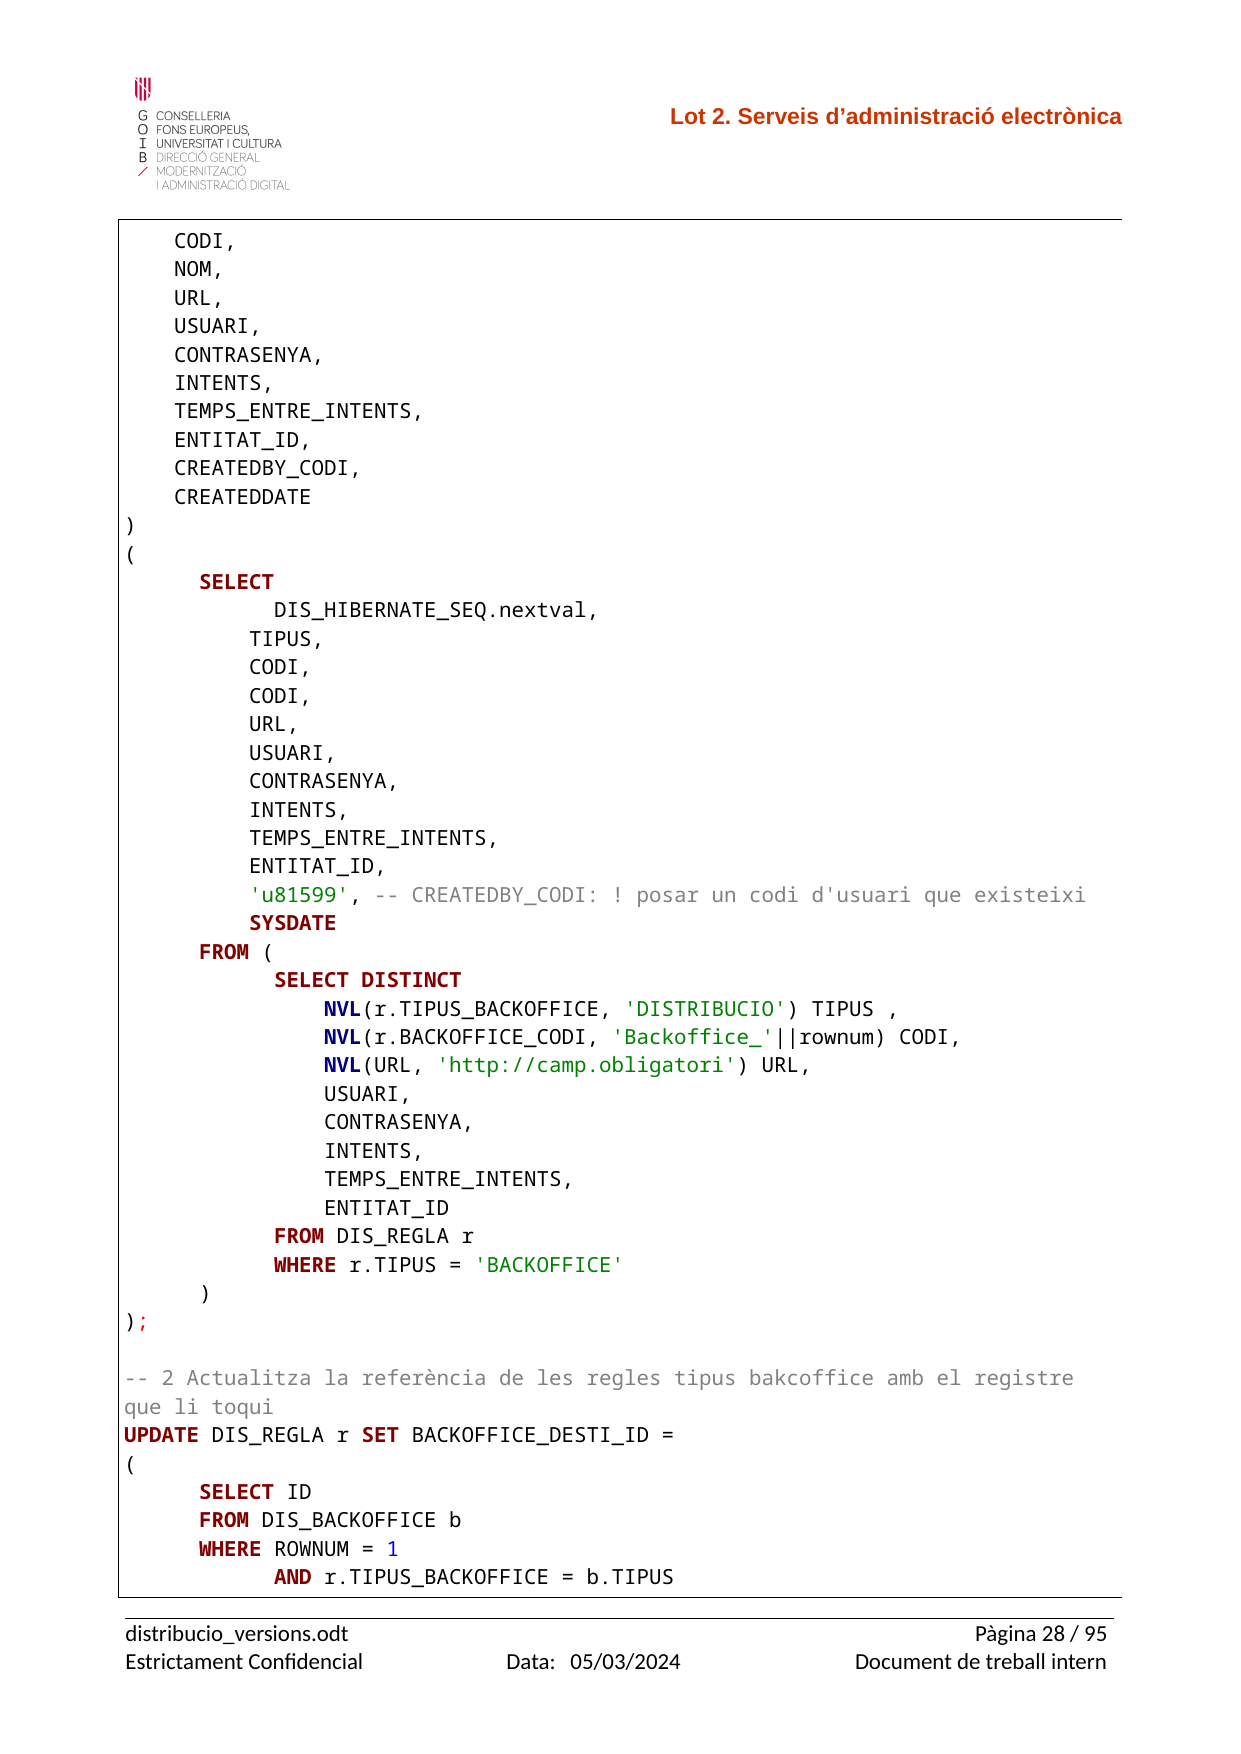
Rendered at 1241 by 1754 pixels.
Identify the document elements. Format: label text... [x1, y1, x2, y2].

table_header CODI, NOM, URL, USUARI, CONTRASENYA, INTENTS, TEMPS_ENTRE_INTENTS, ENTITAT_ID, CREATEDBY_CODI, CREATEDDATE ) ( SELECT DIS_HIBERNATE_SEQ.nextval, TIPUS, CODI, CODI, URL, USUARI, CONTRASENYA, INTENTS, TEMPS_ENTRE_INTENTS, ENTITAT_ID, 'u81599', -- CREATEDBY_CODI: ! posar un codi d'usuari que existeixi SYSDATE FROM ( SELECT DISTINCT NVL(r.TIPUS_BACKOFFICE, 'DISTRIBUCIO') TIPUS , NVL(r.BACKOFFICE_CODI, 'Backoffice_'||rownum) CODI, NVL(URL, 'http://camp.obligatori') URL, USUARI, CONTRASENYA, INTENTS, TEMPS_ENTRE_INTENTS, ENTITAT_ID FROM DIS_REGLA r WHERE r.TIPUS = 'BACKOFFICE' ) ); -- 2 Actualitza la referència de les regles tipus bakcoffice amb el registre que li toqui UPDATE DIS_REGLA r SET BACKOFFICE_DESTI_ID = ( SELECT ID FROM DIS_BACKOFFICE b WHERE ROWNUM = 1 AND r.TIPUS_BACKOFFICE = b.TIPUS [119, 220, 1122, 1597]
picture [126, 70, 299, 197]
